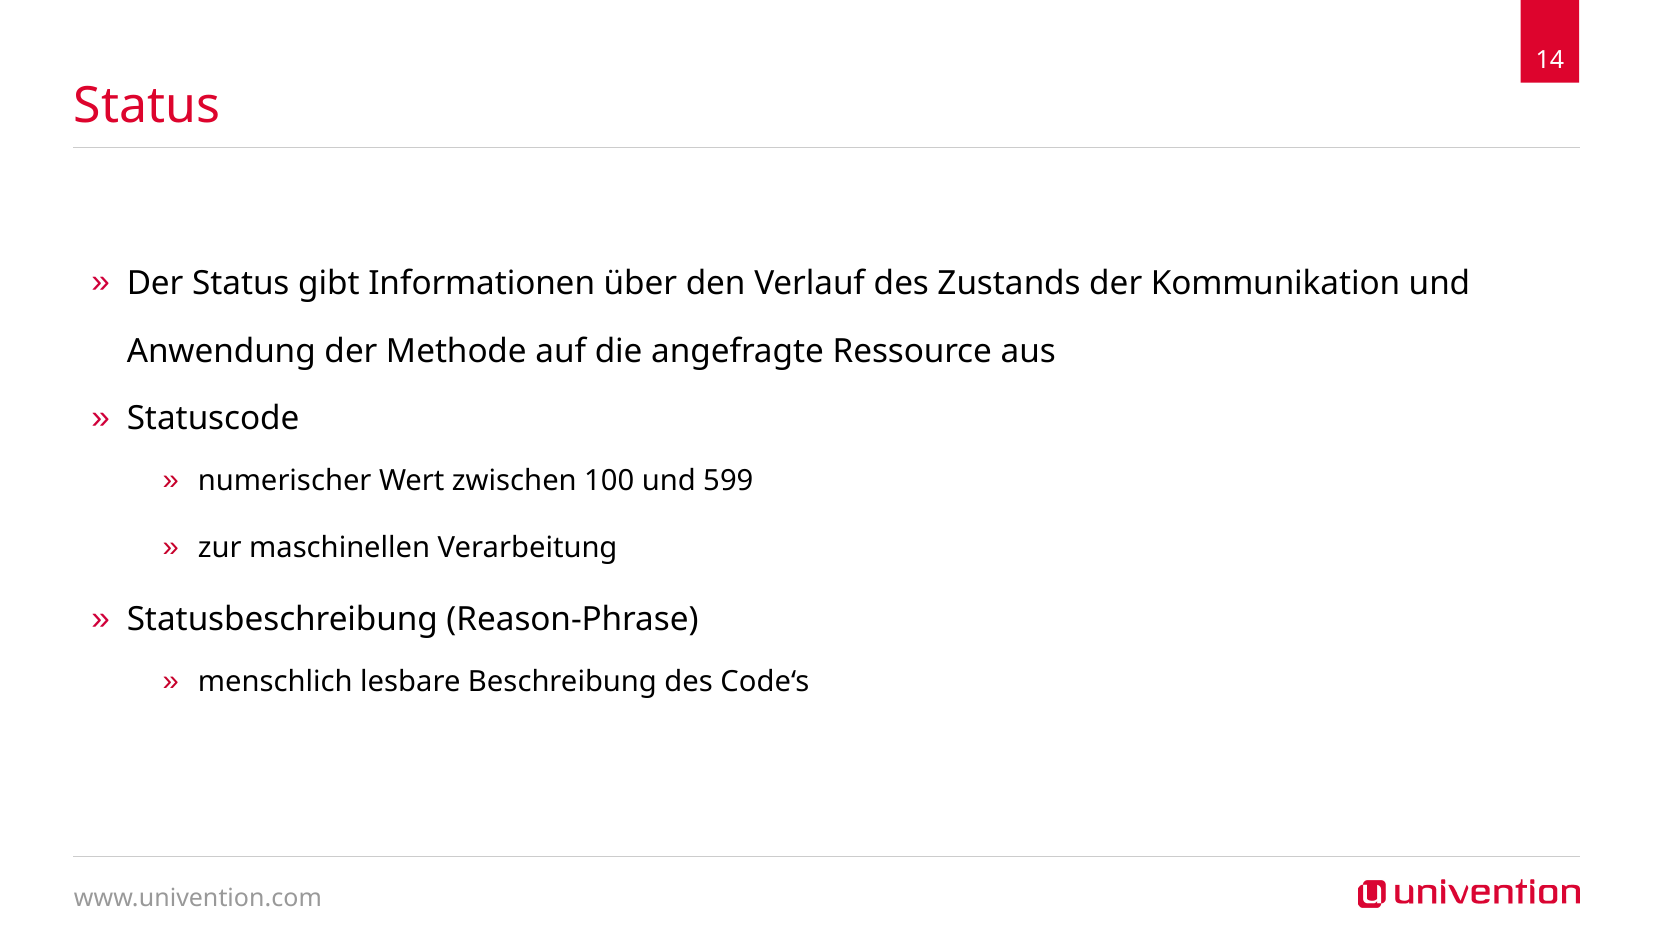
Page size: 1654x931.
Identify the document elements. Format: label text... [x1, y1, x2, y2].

picture [1358, 879, 1580, 908]
title Status [73, 59, 1580, 148]
list Der Status gibt Informationen über den Verlauf des Zustands der Kommunikation und Anwendung der Methode auf die angefragte Ressource aus Statuscode numerischer Wert zwischen 100 und 599 zur maschinellen Verarbeitung Statusbeschreibung (Reason-Phrase) menschlich lesbare Beschreibung des Code‘s [73, 236, 1580, 827]
